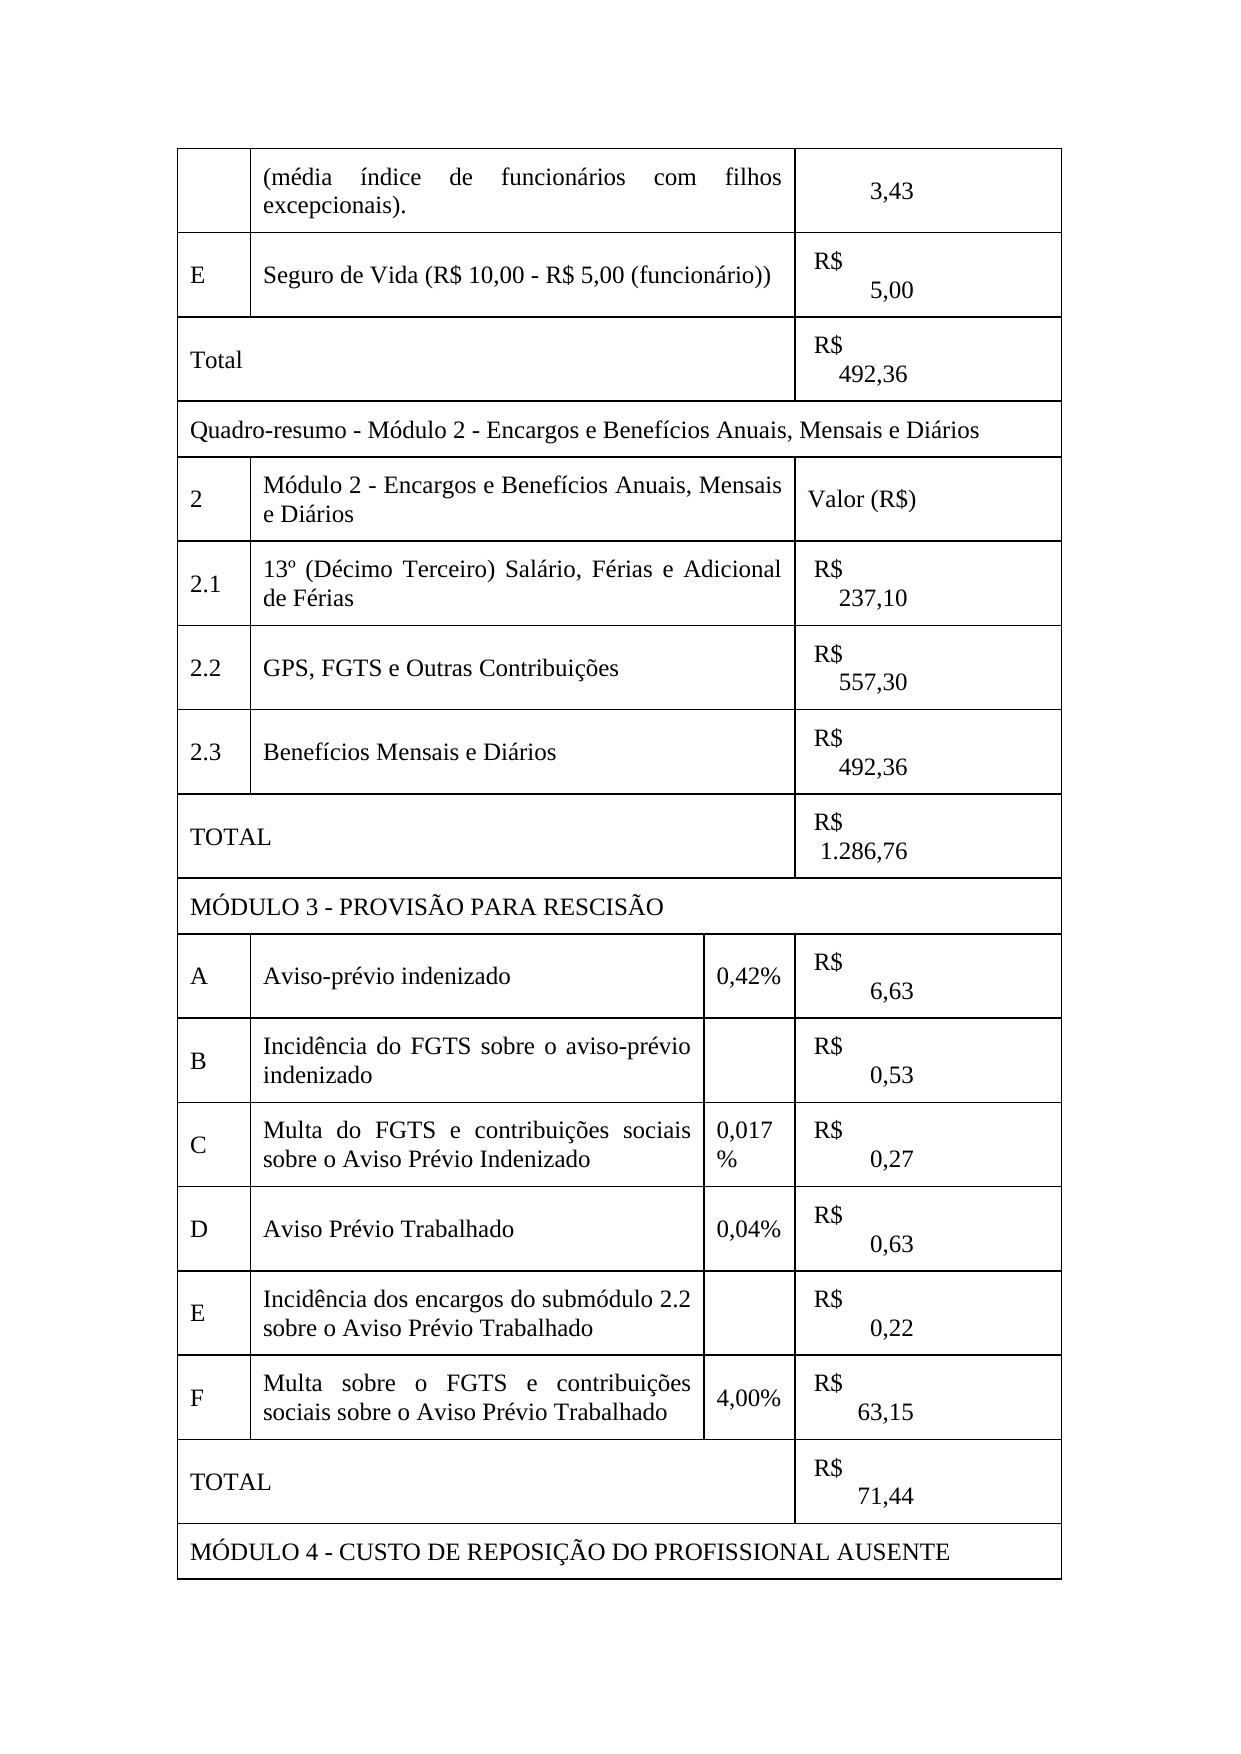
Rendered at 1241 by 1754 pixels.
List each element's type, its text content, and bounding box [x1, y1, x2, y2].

table_cell Aviso Prévio Trabalhado [251, 1187, 703, 1270]
table_cell (média índice de funcionários com filhos excepcionais). [251, 149, 794, 232]
table_cell MÓDULO 3 - PROVISÃO PARA RESCISÃO [178, 879, 1061, 933]
table_cell 2 [178, 458, 250, 540]
table_cell Aviso-prévio indenizado [251, 935, 703, 1017]
table_cell B [178, 1019, 250, 1101]
table_cell D [178, 1187, 250, 1270]
table_cell 2.2 [178, 626, 250, 709]
table_cell [705, 1272, 794, 1354]
table_cell R$ 492,36 [796, 318, 1061, 400]
table_cell Multa do FGTS e contribuições sociais sobre o Aviso Prévio Indenizado [251, 1103, 703, 1186]
table_cell R$ 1.286,76 [796, 795, 1061, 877]
table_cell [178, 149, 250, 232]
table_cell GPS, FGTS e Outras Contribuições [251, 626, 794, 709]
table_cell Valor (R$) [796, 458, 1061, 540]
table_cell 0,017% [705, 1103, 794, 1186]
table_cell 3,43 [796, 149, 1061, 232]
table_cell Multa sobre o FGTS e contribuições sociais sobre o Aviso Prévio Trabalhado [251, 1356, 703, 1438]
table_cell Seguro de Vida (R$ 10,00 - R$ 5,00 (funcionário)) [251, 233, 794, 316]
table_cell R$ 0,53 [796, 1019, 1061, 1101]
table_cell MÓDULO 4 - CUSTO DE REPOSIÇÃO DO PROFISSIONAL AUSENTE [178, 1524, 1061, 1578]
table_cell R$ 0,27 [796, 1103, 1061, 1186]
table_cell Quadro-resumo - Módulo 2 - Encargos e Benefícios Anuais, Mensais e Diários [178, 402, 1061, 456]
table_cell R$ 557,30 [796, 626, 1061, 709]
table_cell Total [178, 318, 794, 400]
table_cell E [178, 233, 250, 316]
table_cell 0,04% [705, 1187, 794, 1270]
table_cell 0,42% [705, 935, 794, 1017]
table_cell R$ 492,36 [796, 710, 1061, 793]
table_cell F [178, 1356, 250, 1438]
table_cell R$ 5,00 [796, 233, 1061, 316]
table_cell 4,00% [705, 1356, 794, 1438]
table_cell R$ 63,15 [796, 1356, 1061, 1438]
table_cell R$ 71,44 [796, 1440, 1061, 1523]
table_cell 13º (Décimo Terceiro) Salário, Férias e Adicional de Férias [251, 542, 794, 624]
table_cell Módulo 2 - Encargos e Benefícios Anuais, Mensais e Diários [251, 458, 794, 540]
table_cell R$ 237,10 [796, 542, 1061, 624]
table_cell Incidência dos encargos do submódulo 2.2 sobre o Aviso Prévio Trabalhado [251, 1272, 703, 1354]
table_cell R$ 0,63 [796, 1187, 1061, 1270]
table_cell Benefícios Mensais e Diários [251, 710, 794, 793]
table_cell E [178, 1272, 250, 1354]
table_cell TOTAL [178, 1440, 794, 1523]
table_cell C [178, 1103, 250, 1186]
table_cell R$ 6,63 [796, 935, 1061, 1017]
table_cell 2.3 [178, 710, 250, 793]
table_cell 2.1 [178, 542, 250, 624]
table_cell [705, 1019, 794, 1101]
table_cell Incidência do FGTS sobre o aviso-prévio indenizado [251, 1019, 703, 1101]
table_cell TOTAL [178, 795, 794, 877]
table_cell R$ 0,22 [796, 1272, 1061, 1354]
table_cell A [178, 935, 250, 1017]
